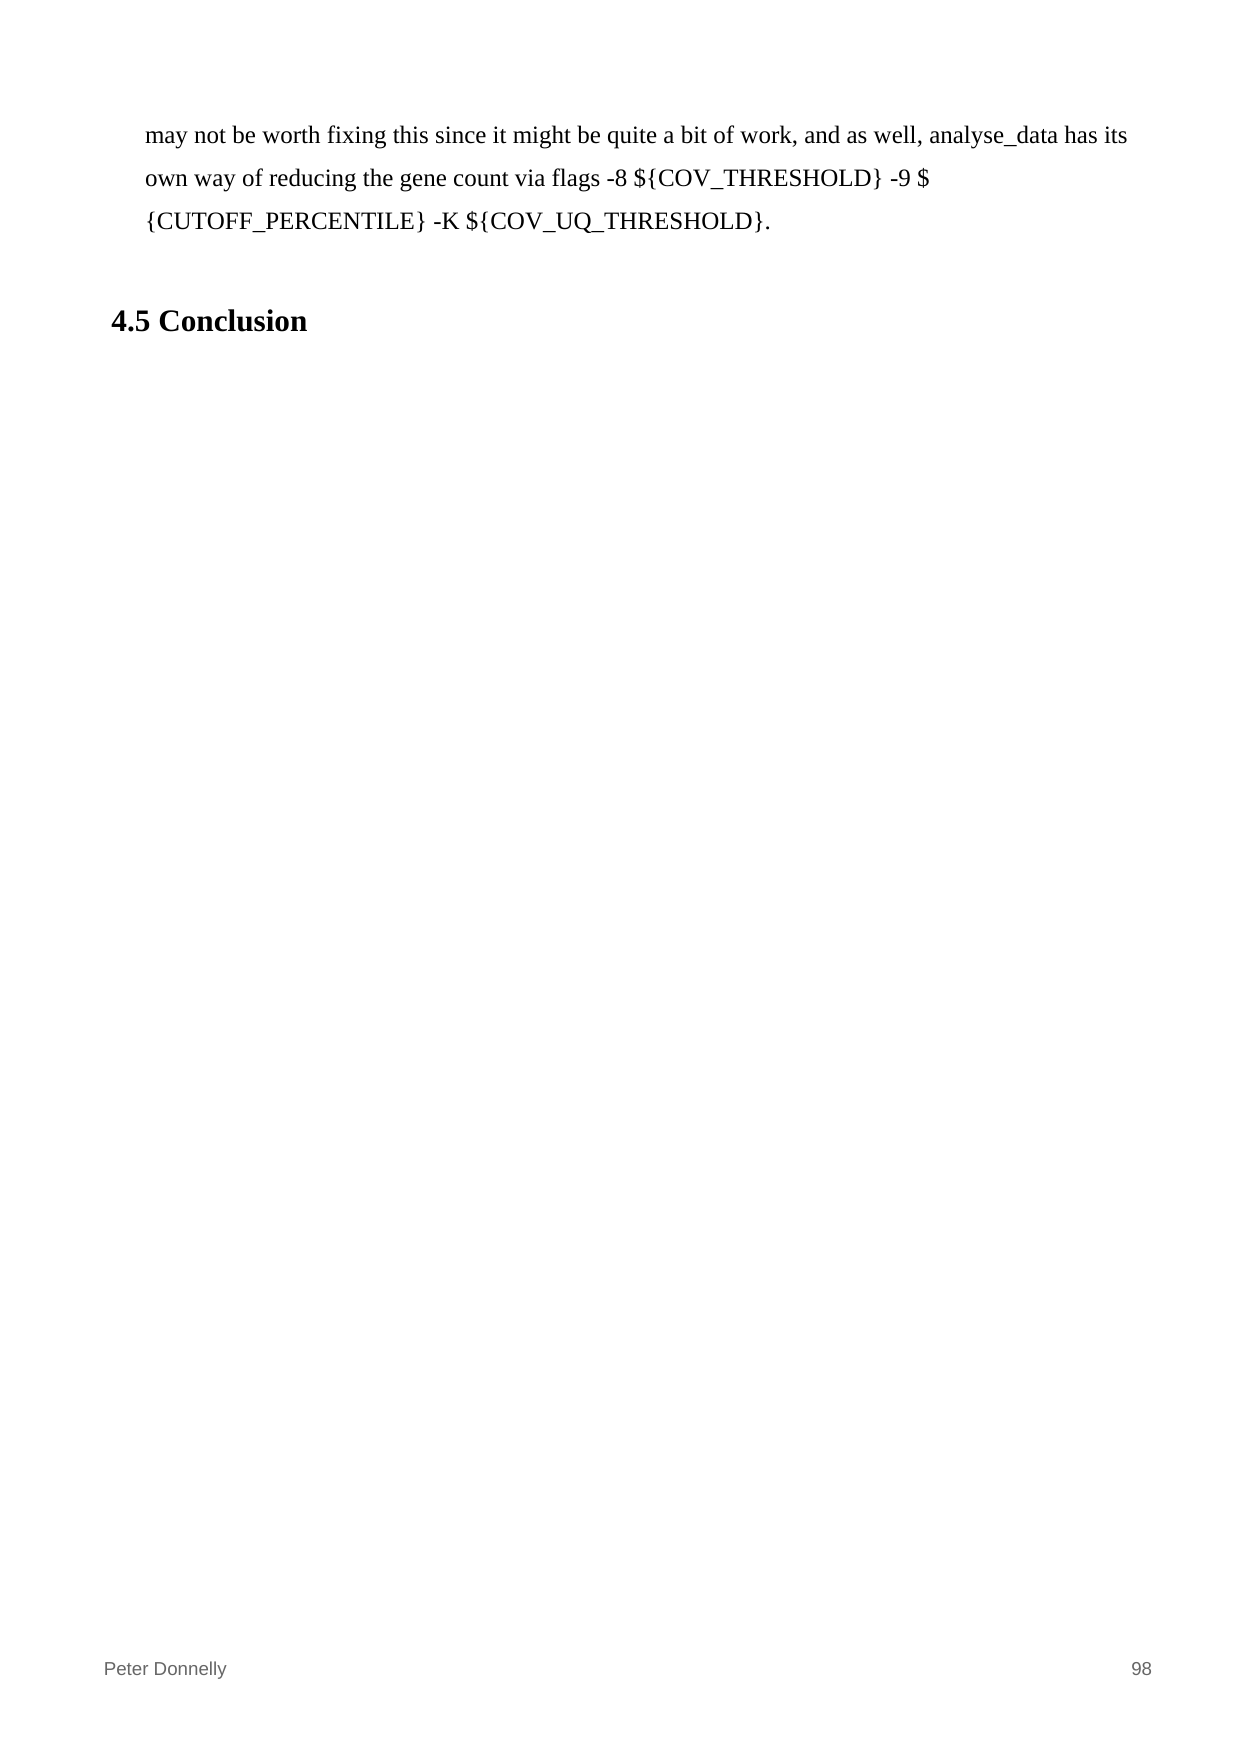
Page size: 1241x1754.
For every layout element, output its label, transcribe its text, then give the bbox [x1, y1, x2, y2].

subtitle Conclusion [103, 302, 1146, 338]
list may not be worth fixing this since it might be quite a bit of work, and as well, analyse_data has its own way of reducing the gene count via flags -8 ${COV_THRESHOLD} -9 ${CUTOFF_PERCENTILE} -K ${COV_UQ_THRESHOLD}. [109, 120, 1146, 235]
